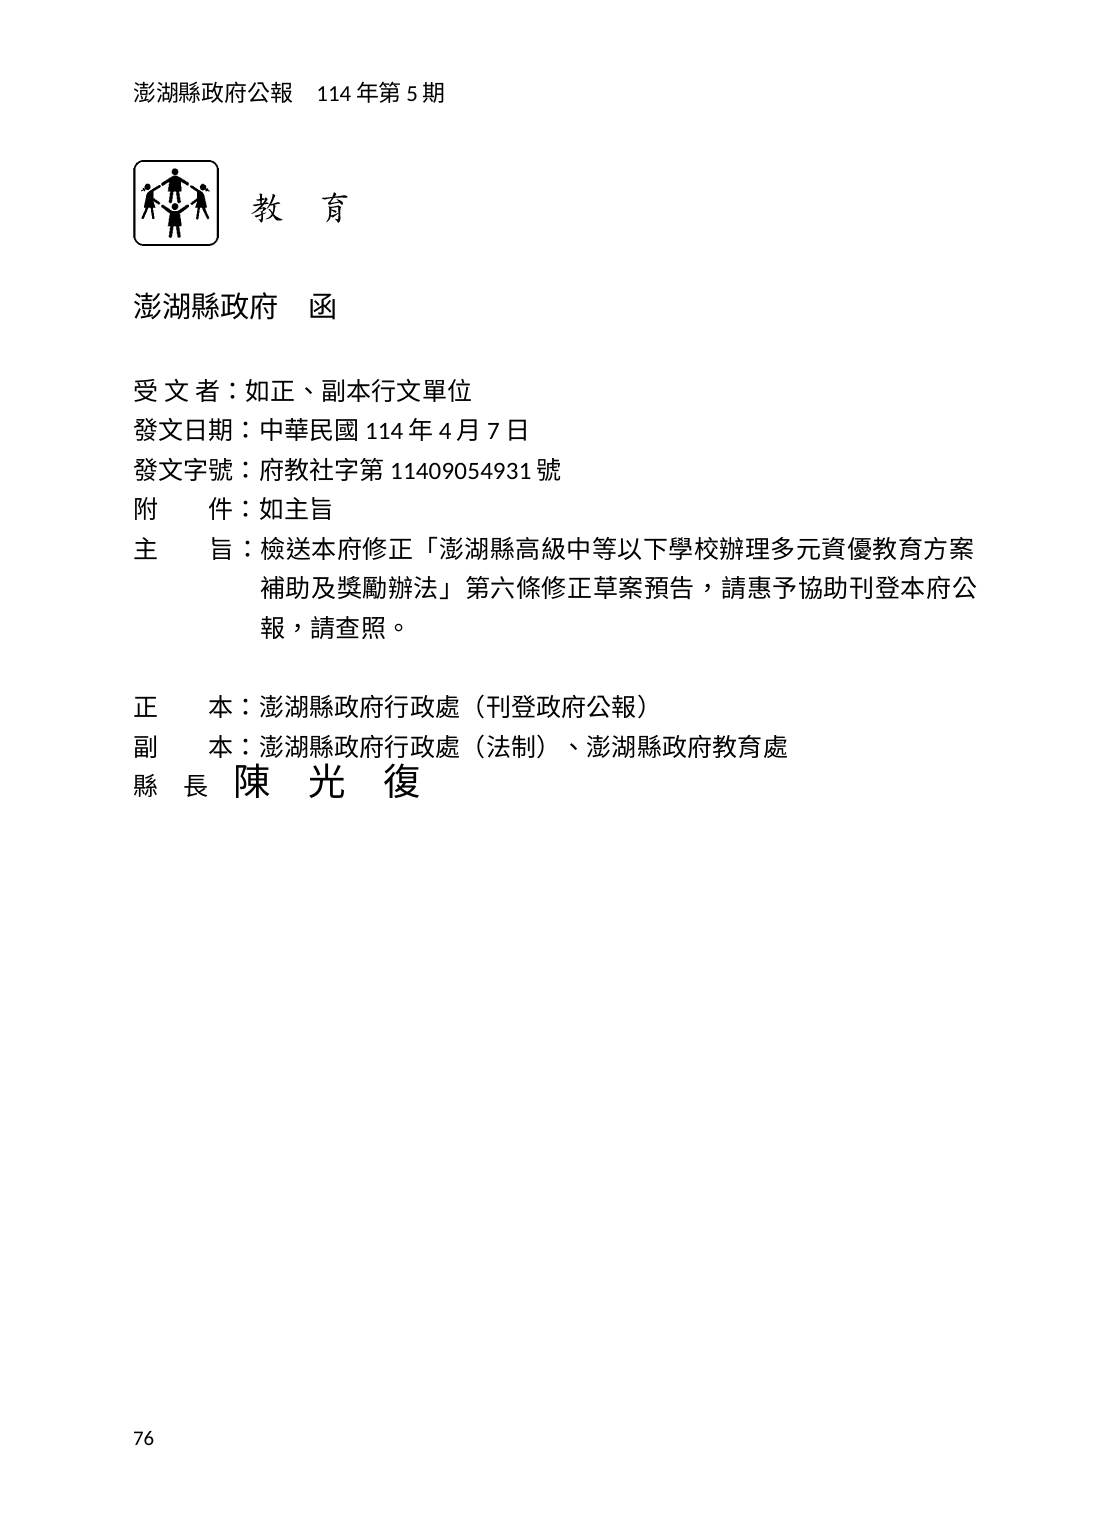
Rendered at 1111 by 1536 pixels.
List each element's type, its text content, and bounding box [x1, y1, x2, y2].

text 縣 長 陳 光 復 [133, 764, 977, 803]
text 澎湖縣政府 函 [133, 284, 977, 326]
text 發文日期：中華民國114年4月7日 [133, 408, 977, 447]
text 副 本：澎湖縣政府行政處（法制）、澎湖縣政府教育處 [133, 724, 977, 764]
text 附 件：如主旨 [133, 487, 977, 527]
picture [132, 159, 349, 247]
text 正 本：澎湖縣政府行政處（刊登政府公報） [133, 685, 977, 724]
text 受 文 者：如正、副本行文單位 [133, 368, 977, 408]
text 主 旨：檢送本府修正「澎湖縣高級中等以下學校辦理多元資優教育方案補助及獎勵辦法」第六條修正草案預告，請惠予協助刊登本府公報，請查照。 [133, 527, 977, 645]
text 發文字號：府教社字第11409054931號 [133, 447, 977, 487]
